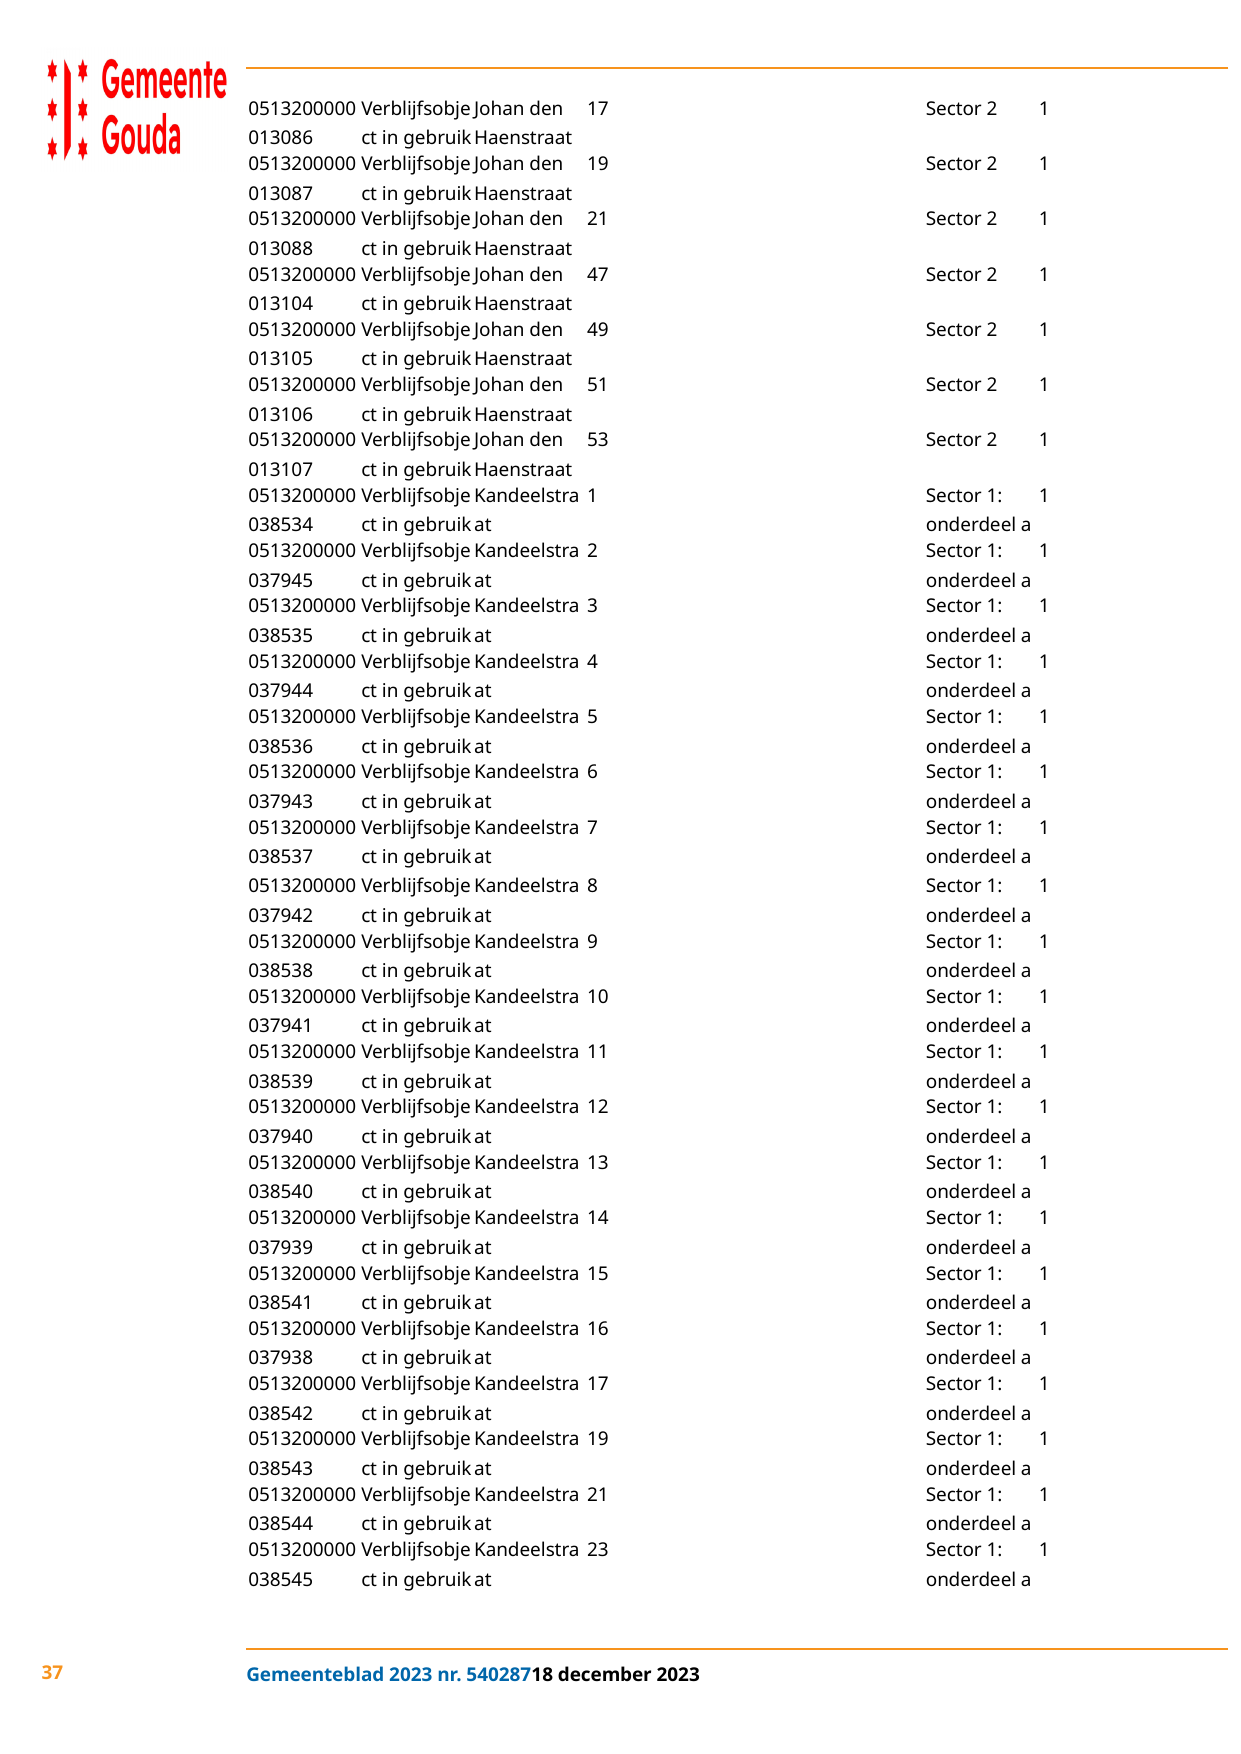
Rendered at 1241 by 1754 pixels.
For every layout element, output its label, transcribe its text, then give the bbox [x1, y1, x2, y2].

table_cell [700, 703, 813, 758]
table_cell 19 [587, 150, 700, 205]
table_cell Verblijfsobject in gebruik [361, 1370, 474, 1426]
table_cell Kandeelstraat [474, 593, 587, 648]
table_cell 1 [1039, 1426, 1152, 1481]
table_cell [700, 427, 813, 482]
table_cell Johan den Haenstraat [474, 316, 587, 371]
table_cell [813, 1536, 926, 1592]
table_cell Sector 1: onderdeel a [926, 1260, 1038, 1315]
table_cell 6 [587, 759, 700, 814]
table_cell [813, 928, 926, 983]
table_cell [813, 1481, 926, 1536]
table_cell Verblijfsobject in gebruik [361, 427, 474, 482]
table_cell 0513200000013088 [248, 205, 361, 261]
table_cell 1 [1039, 205, 1152, 261]
table_cell Verblijfsobject in gebruik [361, 261, 474, 316]
table_cell [700, 648, 813, 703]
picture [41, 47, 231, 172]
table_cell 1 [1039, 759, 1152, 814]
table_cell Sector 1: onderdeel a [926, 703, 1038, 758]
table_cell Verblijfsobject in gebruik [361, 814, 474, 869]
table_cell 1 [1039, 814, 1152, 869]
table_cell Kandeelstraat [474, 1149, 587, 1204]
table_cell 1 [1039, 316, 1152, 371]
table_cell Kandeelstraat [474, 928, 587, 983]
table_cell 0513200000038537 [248, 814, 361, 869]
table_cell [813, 537, 926, 593]
table_cell Kandeelstraat [474, 1536, 587, 1592]
table_cell Kandeelstraat [474, 703, 587, 758]
table_cell [700, 371, 813, 427]
table_cell Johan den Haenstraat [474, 427, 587, 482]
table_cell 19 [587, 1426, 700, 1481]
table_cell Verblijfsobject in gebruik [361, 593, 474, 648]
table_cell [813, 1426, 926, 1481]
table_cell 1 [1039, 1481, 1152, 1536]
table_cell [813, 371, 926, 427]
table_cell 2 [587, 537, 700, 593]
table_cell [813, 1039, 926, 1094]
table_cell 0513200000038543 [248, 1426, 361, 1481]
table_cell Sector 2 [926, 150, 1038, 205]
table_cell 11 [587, 1039, 700, 1094]
table_cell Kandeelstraat [474, 1039, 587, 1094]
table_cell Verblijfsobject in gebruik [361, 759, 474, 814]
table_cell 1 [1039, 1149, 1152, 1204]
table_cell [813, 814, 926, 869]
table_cell [700, 983, 813, 1038]
table_cell [813, 759, 926, 814]
table_cell 0513200000038535 [248, 593, 361, 648]
table_cell Verblijfsobject in gebruik [361, 1315, 474, 1370]
table_cell Sector 1: onderdeel a [926, 1315, 1038, 1370]
table_cell [700, 759, 813, 814]
table_cell Sector 1: onderdeel a [926, 482, 1038, 537]
table_cell Sector 2 [926, 205, 1038, 261]
table_cell [813, 648, 926, 703]
table_cell [700, 261, 813, 316]
table_cell 1 [1039, 1094, 1152, 1149]
table_cell 7 [587, 814, 700, 869]
table_header [700, 873, 813, 928]
table_cell Sector 1: onderdeel a [926, 1426, 1038, 1481]
table_cell 0513200000013086 [248, 95, 361, 150]
table_cell Verblijfsobject in gebruik [361, 1039, 474, 1094]
table_cell 0513200000038542 [248, 1370, 361, 1426]
table_header Sector 1: onderdeel a [926, 873, 1038, 928]
table_cell Verblijfsobject in gebruik [361, 983, 474, 1038]
table_cell 0513200000037943 [248, 759, 361, 814]
table_cell 1 [587, 482, 700, 537]
table_cell Verblijfsobject in gebruik [361, 95, 474, 150]
table_cell Sector 1: onderdeel a [926, 593, 1038, 648]
table_cell 0513200000013104 [248, 261, 361, 316]
table_cell 1 [1039, 1204, 1152, 1260]
table_cell 14 [587, 1204, 700, 1260]
table_cell [813, 316, 926, 371]
table_cell Johan den Haenstraat [474, 371, 587, 427]
table_cell 1 [1039, 648, 1152, 703]
table_cell [700, 205, 813, 261]
table_cell [813, 1149, 926, 1204]
table_cell Sector 1: onderdeel a [926, 983, 1038, 1038]
table_cell 1 [1039, 1260, 1152, 1315]
table_cell Kandeelstraat [474, 482, 587, 537]
table_cell 17 [587, 95, 700, 150]
table_cell [813, 205, 926, 261]
table_cell 4 [587, 648, 700, 703]
table_cell 1 [1039, 261, 1152, 316]
table_cell Sector 1: onderdeel a [926, 1094, 1038, 1149]
table_cell Sector 1: onderdeel a [926, 1149, 1038, 1204]
table_cell 21 [587, 1481, 700, 1536]
table_cell [700, 1536, 813, 1592]
table_cell Verblijfsobject in gebruik [361, 482, 474, 537]
table_cell 15 [587, 1260, 700, 1315]
table_cell Sector 1: onderdeel a [926, 1039, 1038, 1094]
table_cell Verblijfsobject in gebruik [361, 648, 474, 703]
table_cell 0513200000038540 [248, 1149, 361, 1204]
table_cell Verblijfsobject in gebruik [361, 1149, 474, 1204]
table_cell [813, 150, 926, 205]
table_cell 1 [1039, 1370, 1152, 1426]
table_cell Sector 2 [926, 261, 1038, 316]
table_cell [813, 95, 926, 150]
table_cell Verblijfsobject in gebruik [361, 1426, 474, 1481]
table_cell Johan den Haenstraat [474, 261, 587, 316]
table_header [813, 873, 926, 928]
table_cell Verblijfsobject in gebruik [361, 205, 474, 261]
table_cell 16 [587, 1315, 700, 1370]
table_cell 1 [1039, 928, 1152, 983]
table_cell [813, 983, 926, 1038]
table_cell 1 [1039, 537, 1152, 593]
table_cell 12 [587, 1094, 700, 1149]
table_cell Kandeelstraat [474, 1481, 587, 1536]
table_cell [700, 928, 813, 983]
table_cell [813, 703, 926, 758]
table_cell 23 [587, 1536, 700, 1592]
table_cell 1 [1039, 427, 1152, 482]
table_cell Johan den Haenstraat [474, 95, 587, 150]
table_cell 0513200000038545 [248, 1536, 361, 1592]
table_cell Sector 1: onderdeel a [926, 1370, 1038, 1426]
table_cell Kandeelstraat [474, 983, 587, 1038]
table_cell 0513200000037945 [248, 537, 361, 593]
table_cell Sector 2 [926, 316, 1038, 371]
table_cell [813, 1370, 926, 1426]
table_cell Sector 1: onderdeel a [926, 1481, 1038, 1536]
table_cell Verblijfsobject in gebruik [361, 1481, 474, 1536]
table_cell 3 [587, 593, 700, 648]
table_cell Kandeelstraat [474, 537, 587, 593]
table_cell [700, 1204, 813, 1260]
table_cell Kandeelstraat [474, 1370, 587, 1426]
table_cell 0513200000037938 [248, 1315, 361, 1370]
table_cell [700, 95, 813, 150]
table_cell Kandeelstraat [474, 1260, 587, 1315]
table_cell 0513200000013087 [248, 150, 361, 205]
table_cell 1 [1039, 482, 1152, 537]
table_cell 21 [587, 205, 700, 261]
table_cell [813, 261, 926, 316]
table_cell Sector 1: onderdeel a [926, 537, 1038, 593]
table_cell 47 [587, 261, 700, 316]
table_cell Johan den Haenstraat [474, 205, 587, 261]
table_cell [700, 1481, 813, 1536]
table_header 8 [587, 873, 700, 928]
table_cell 1 [1039, 593, 1152, 648]
table_cell 0513200000037944 [248, 648, 361, 703]
table_cell 0513200000037941 [248, 983, 361, 1038]
table_header 0513200000037942 [248, 873, 361, 928]
table_cell 13 [587, 1149, 700, 1204]
table_cell [700, 537, 813, 593]
table_cell Verblijfsobject in gebruik [361, 1536, 474, 1592]
table_header 1 [1039, 873, 1152, 928]
table_cell [700, 1315, 813, 1370]
table_cell 1 [1039, 95, 1152, 150]
table_cell Verblijfsobject in gebruik [361, 1204, 474, 1260]
table_cell Verblijfsobject in gebruik [361, 150, 474, 205]
table_cell Verblijfsobject in gebruik [361, 371, 474, 427]
table_header Kandeelstraat [474, 873, 587, 928]
table_cell [700, 150, 813, 205]
table_cell 0513200000038541 [248, 1260, 361, 1315]
table_cell 53 [587, 427, 700, 482]
table_cell [813, 1094, 926, 1149]
table_cell 0513200000038544 [248, 1481, 361, 1536]
table_cell 0513200000037940 [248, 1094, 361, 1149]
table_cell Verblijfsobject in gebruik [361, 1260, 474, 1315]
table_cell Verblijfsobject in gebruik [361, 316, 474, 371]
table_cell [813, 593, 926, 648]
table_cell 0513200000038534 [248, 482, 361, 537]
table_cell 10 [587, 983, 700, 1038]
table_cell [700, 814, 813, 869]
table_cell 5 [587, 703, 700, 758]
table_cell 0513200000013107 [248, 427, 361, 482]
table_cell [813, 482, 926, 537]
table_header Verblijfsobject in gebruik [361, 873, 474, 928]
table_cell Sector 1: onderdeel a [926, 814, 1038, 869]
table_cell 17 [587, 1370, 700, 1426]
table_cell 1 [1039, 1039, 1152, 1094]
table_cell Sector 2 [926, 427, 1038, 482]
table_cell Sector 2 [926, 95, 1038, 150]
table_cell Kandeelstraat [474, 648, 587, 703]
table_cell [813, 1315, 926, 1370]
table_cell Kandeelstraat [474, 759, 587, 814]
table_cell Kandeelstraat [474, 1426, 587, 1481]
table_cell Kandeelstraat [474, 1094, 587, 1149]
table_cell [700, 316, 813, 371]
table_cell 0513200000038538 [248, 928, 361, 983]
table_cell [700, 1149, 813, 1204]
table_cell [813, 1204, 926, 1260]
table_cell [700, 1094, 813, 1149]
table_cell Verblijfsobject in gebruik [361, 1094, 474, 1149]
table_cell 1 [1039, 983, 1152, 1038]
table_cell 1 [1039, 150, 1152, 205]
table_cell 0513200000013106 [248, 371, 361, 427]
table_cell Sector 2 [926, 371, 1038, 427]
table_cell Kandeelstraat [474, 1204, 587, 1260]
table_cell 0513200000038539 [248, 1039, 361, 1094]
table_cell 1 [1039, 1315, 1152, 1370]
table_cell Sector 1: onderdeel a [926, 759, 1038, 814]
table_cell 49 [587, 316, 700, 371]
table_cell 1 [1039, 371, 1152, 427]
table_cell 51 [587, 371, 700, 427]
table_cell [700, 593, 813, 648]
table_cell Kandeelstraat [474, 1315, 587, 1370]
table_cell 1 [1039, 703, 1152, 758]
table_cell [813, 1260, 926, 1315]
table_cell [700, 1260, 813, 1315]
table_cell Kandeelstraat [474, 814, 587, 869]
table_cell [813, 427, 926, 482]
table_cell Verblijfsobject in gebruik [361, 537, 474, 593]
table_cell Johan den Haenstraat [474, 150, 587, 205]
table_cell Sector 1: onderdeel a [926, 1204, 1038, 1260]
table_cell 9 [587, 928, 700, 983]
table_cell [700, 1426, 813, 1481]
table_cell Sector 1: onderdeel a [926, 928, 1038, 983]
table_cell Verblijfsobject in gebruik [361, 703, 474, 758]
table_cell Verblijfsobject in gebruik [361, 928, 474, 983]
table_cell 1 [1039, 1536, 1152, 1592]
table_cell 0513200000037939 [248, 1204, 361, 1260]
table_cell [700, 1370, 813, 1426]
table_cell 0513200000013105 [248, 316, 361, 371]
table_cell Sector 1: onderdeel a [926, 648, 1038, 703]
table_cell 0513200000038536 [248, 703, 361, 758]
table_cell [700, 482, 813, 537]
table_cell [700, 1039, 813, 1094]
table_cell Sector 1: onderdeel a [926, 1536, 1038, 1592]
